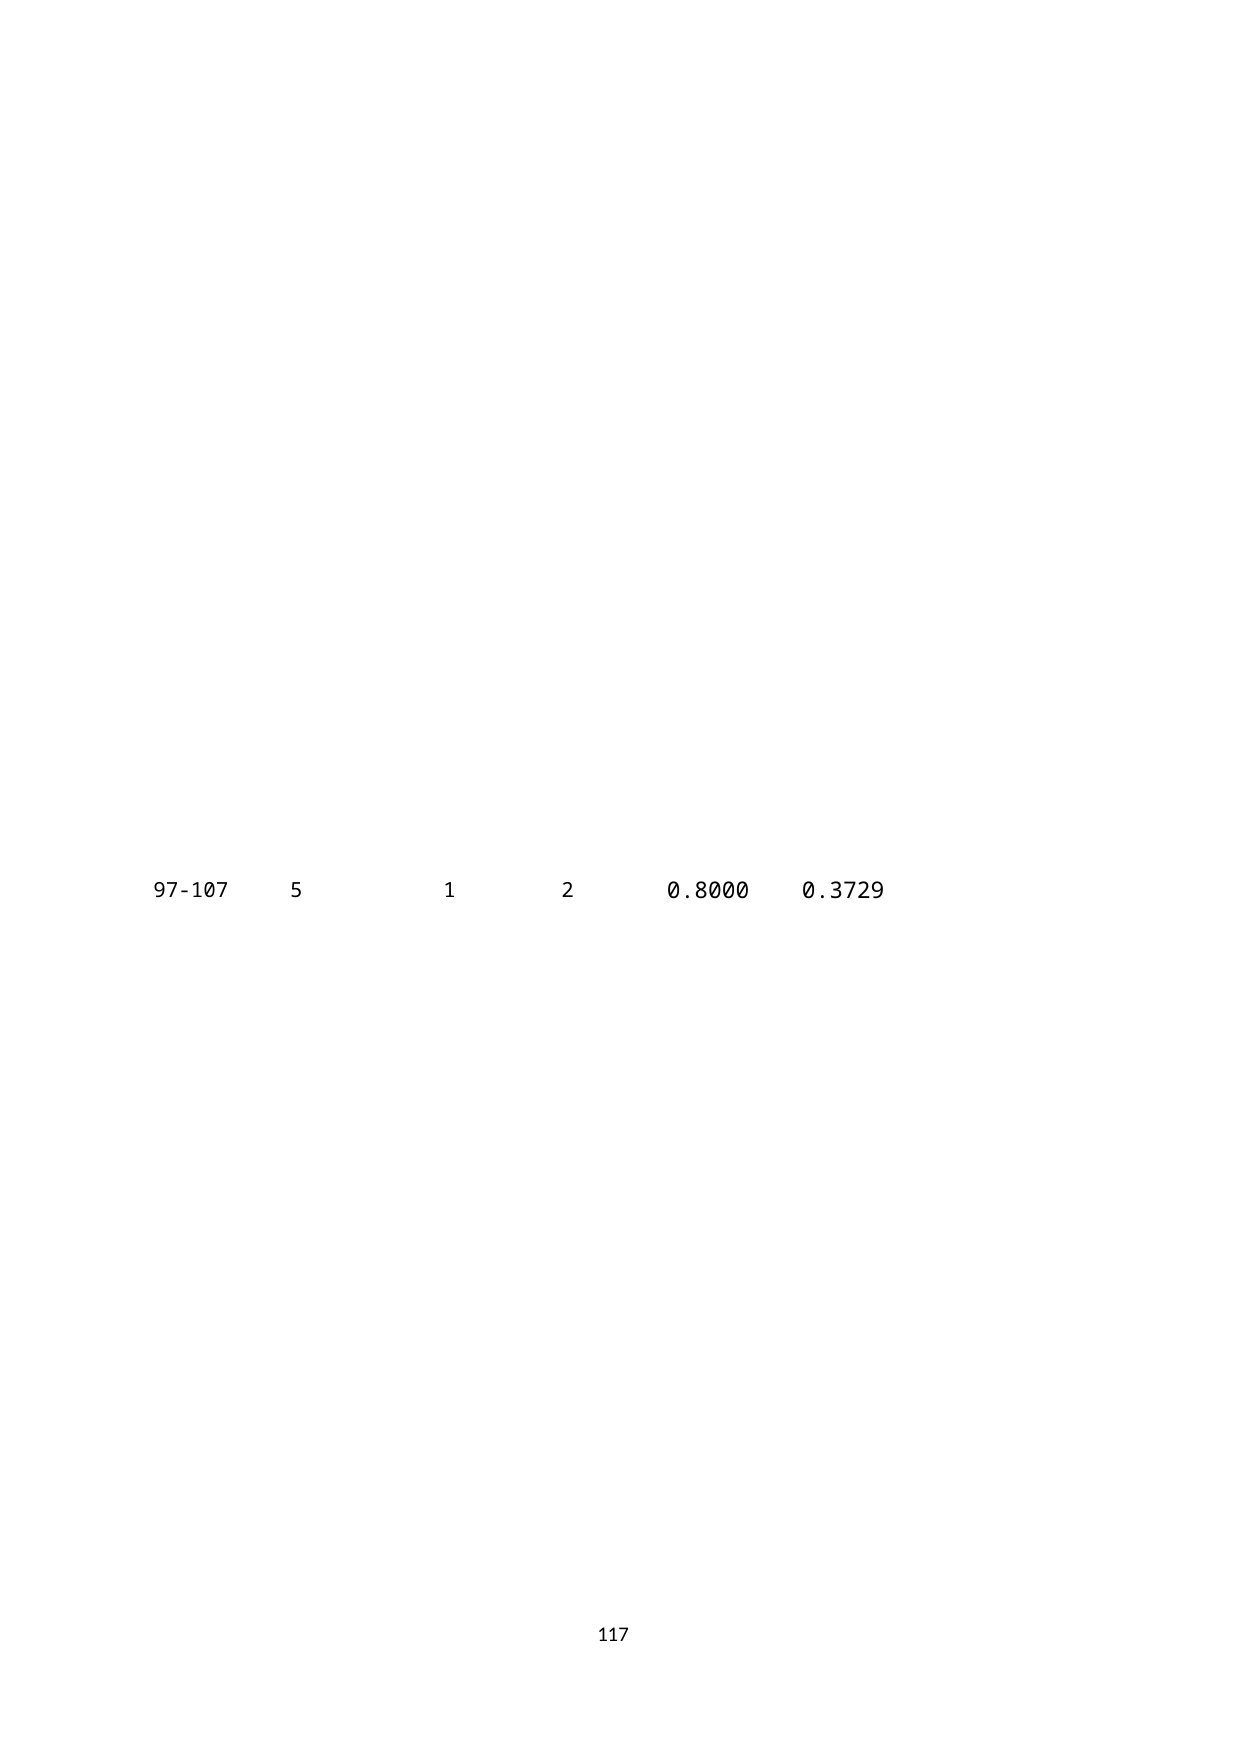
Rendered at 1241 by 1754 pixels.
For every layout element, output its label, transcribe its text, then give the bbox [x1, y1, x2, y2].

table_cell 97-107 [115, 848, 237, 911]
table_cell 0.8000 [628, 848, 775, 911]
table_cell [898, 848, 1083, 911]
table_cell 0.3729 [775, 848, 898, 911]
table_cell 5 [237, 848, 342, 911]
table_cell 1 [342, 848, 493, 911]
table_cell 2 [494, 848, 628, 911]
